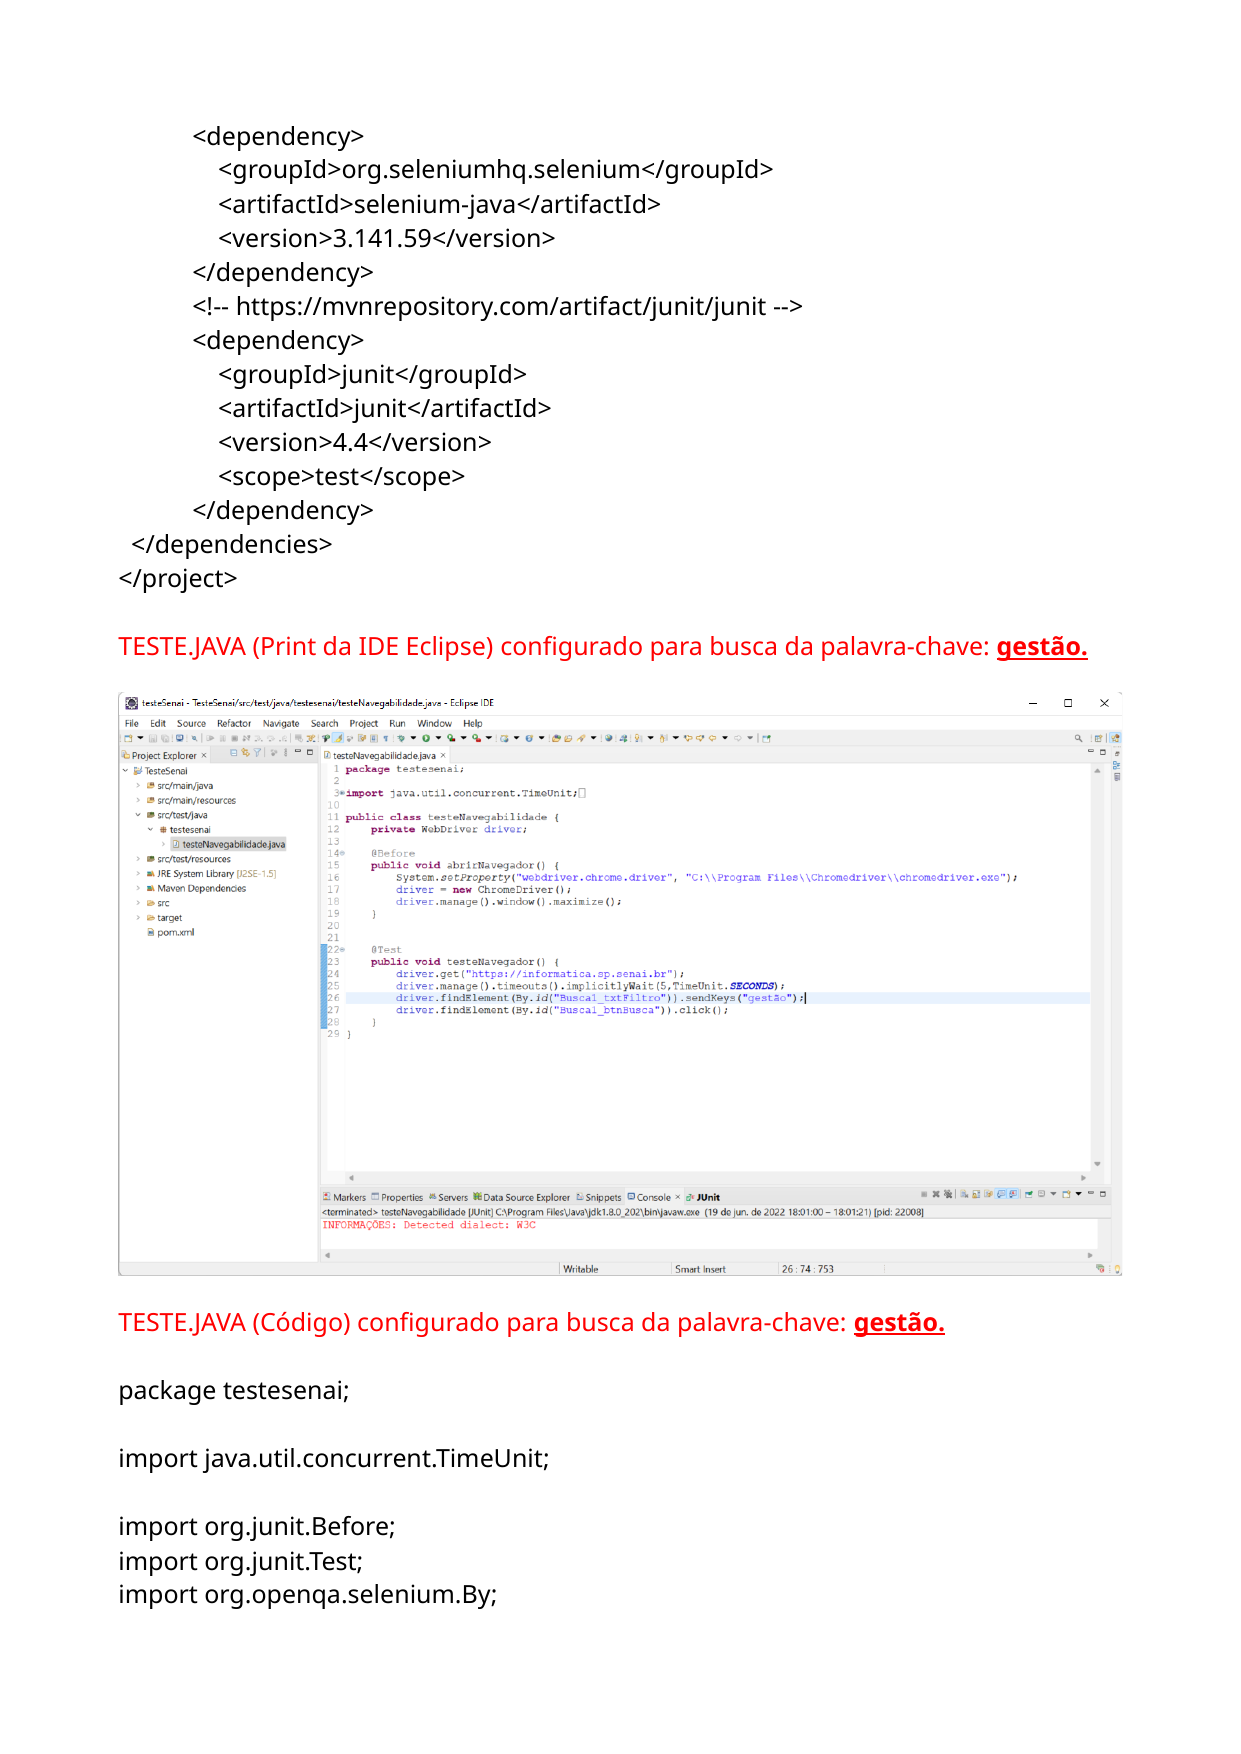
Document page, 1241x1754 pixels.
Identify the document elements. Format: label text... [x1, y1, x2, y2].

text <groupId>org.seleniumhq.selenium</groupId> [118, 152, 1122, 186]
text import java.util.concurrent.TimeUnit; [118, 1441, 1122, 1475]
text </dependency> [118, 254, 1122, 288]
text <artifactId>selenium-java</artifactId> [118, 186, 1122, 220]
text import org.junit.Test; [118, 1543, 1122, 1577]
text </dependencies> [118, 527, 1122, 561]
text <dependency> [118, 118, 1122, 152]
text <artifactId>junit</artifactId> [118, 391, 1122, 425]
text import org.junit.Before; [118, 1509, 1122, 1543]
text import org.openqa.selenium.By; [118, 1577, 1122, 1611]
text <!-- https://mvnrepository.com/artifact/junit/junit --> [118, 288, 1122, 322]
picture [118, 692, 1123, 1276]
text TESTE.JAVA (Print da IDE Eclipse) configurado para busca da palavra-chave: gestão. [118, 629, 1122, 663]
text <dependency> [118, 322, 1122, 357]
text <version>4.4</version> [118, 425, 1122, 459]
text TESTE.JAVA (Código) configurado para busca da palavra-chave: gestão. [118, 1305, 1122, 1339]
text </project> [118, 561, 1122, 595]
text <scope>test</scope> [118, 459, 1122, 493]
text <version>3.141.59</version> [118, 220, 1122, 254]
text </dependency> [118, 493, 1122, 527]
text <groupId>junit</groupId> [118, 357, 1122, 391]
text package testesenai; [118, 1373, 1122, 1407]
